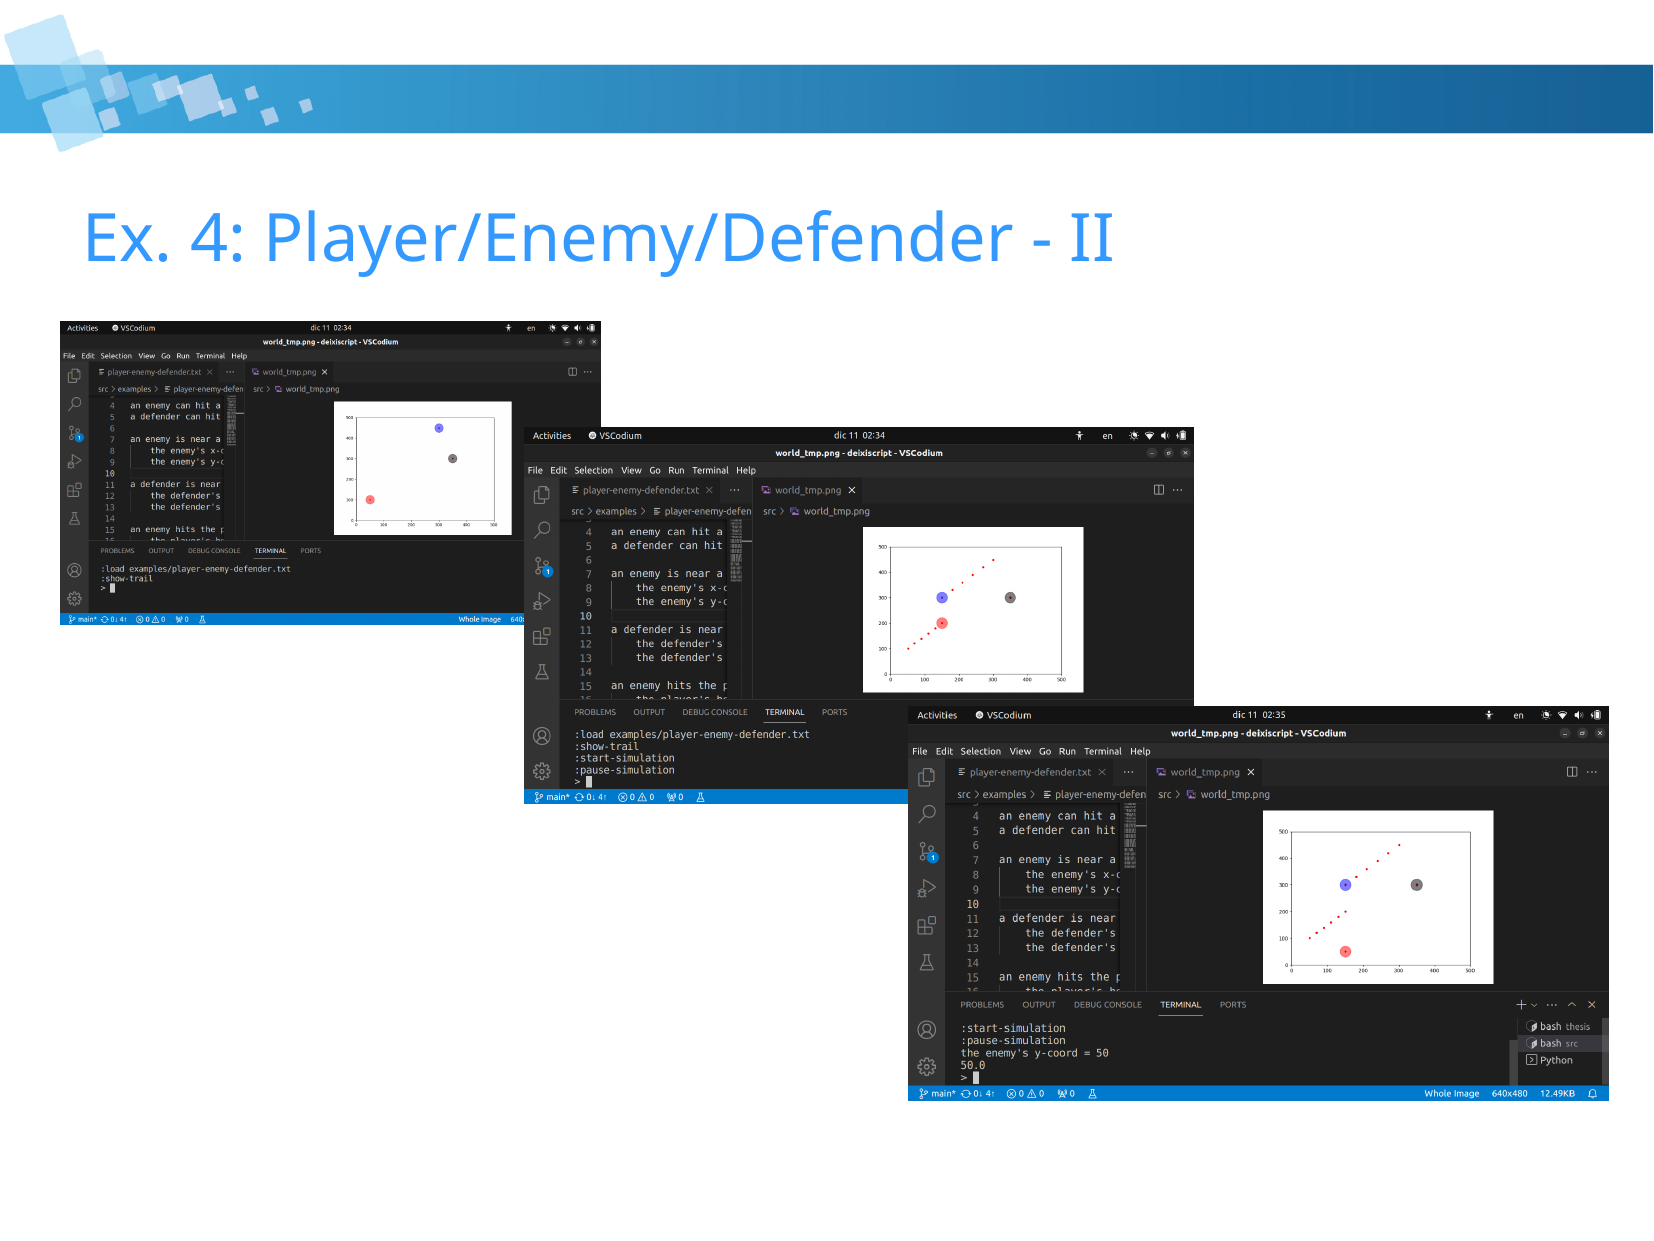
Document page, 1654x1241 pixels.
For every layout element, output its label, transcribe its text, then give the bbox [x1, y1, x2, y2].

title Ex. 4: Player/Enemy/Defender - II [82, 132, 1571, 340]
picture [0, 0, 1653, 1238]
